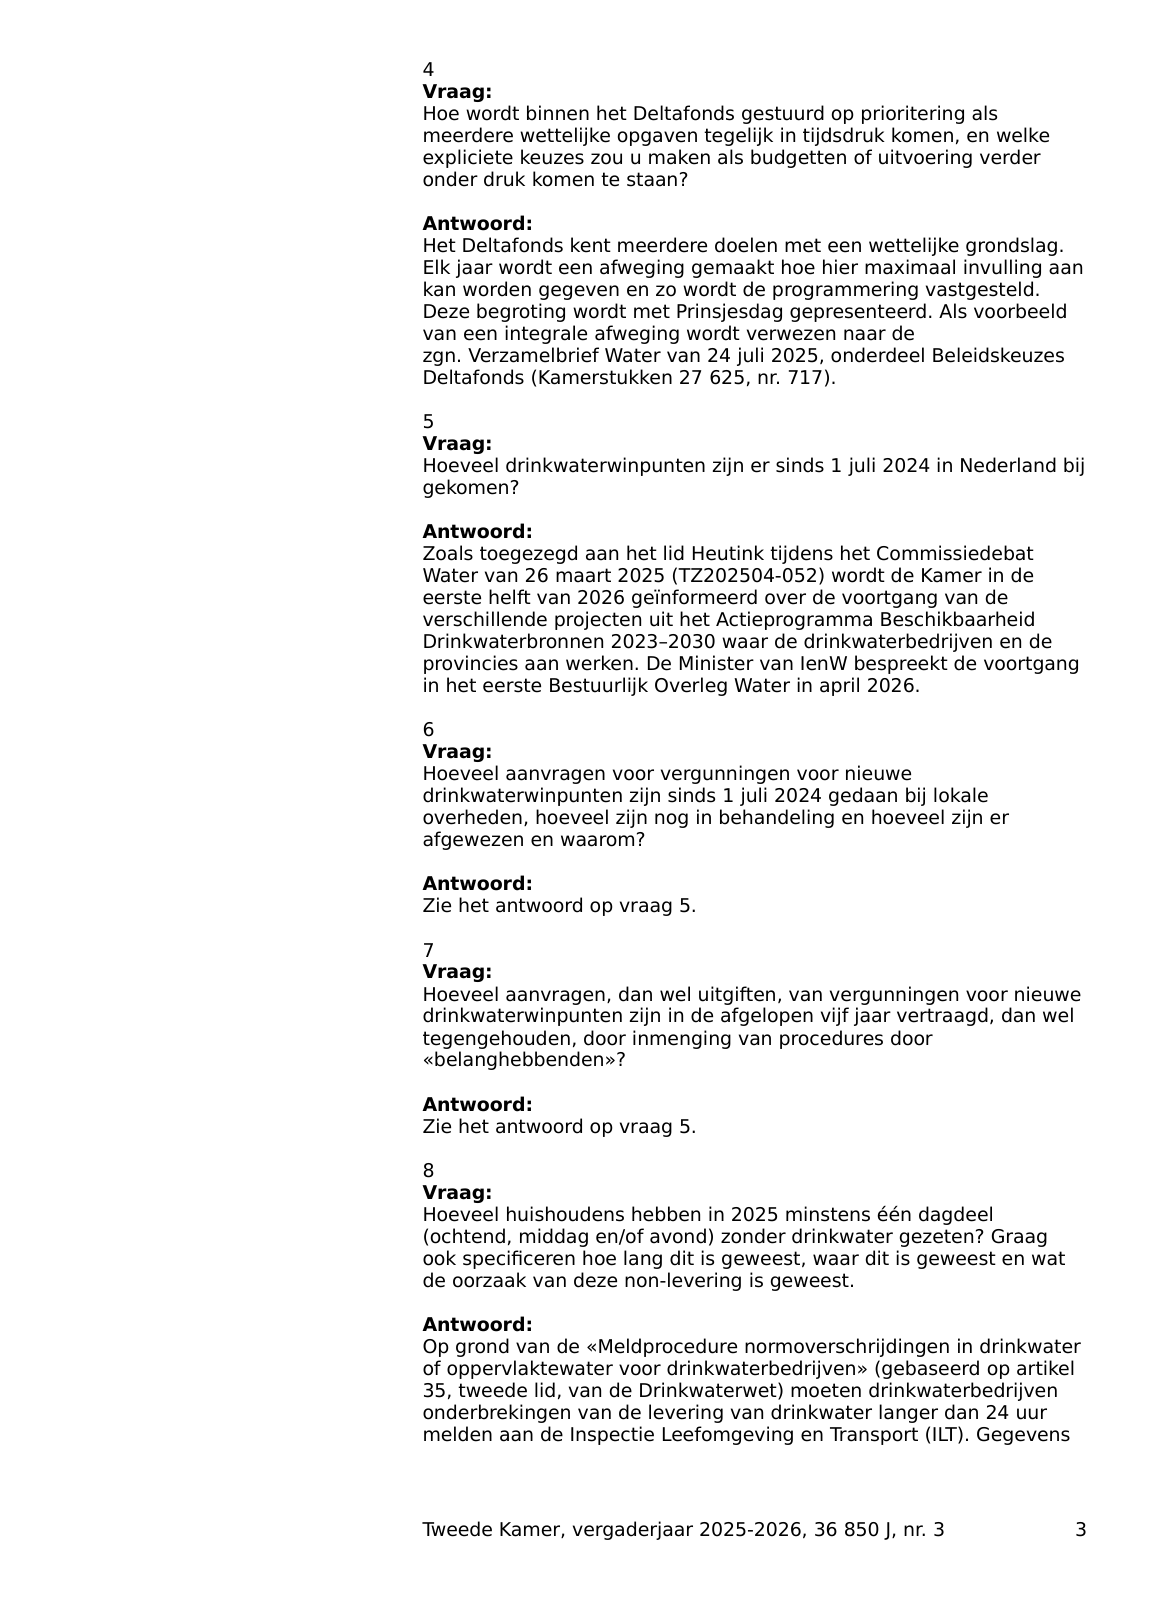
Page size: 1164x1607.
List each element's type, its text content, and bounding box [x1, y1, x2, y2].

text Vraag: [422, 741, 1087, 763]
text Op grond van de «Meldprocedure normoverschrijdingen in drinkwater of oppervlaktewater voor drinkwaterbedrijven» (gebaseerd op artikel 35, tweede lid, van de Drinkwaterwet) moeten drinkwaterbedrijven onderbrekingen van de levering van drinkwater langer dan 24 uur melden aan de Inspectie Leefomgeving en Transport (ILT). Gegevens [422, 1336, 1087, 1446]
text 8 [422, 1160, 1087, 1182]
text Hoe wordt binnen het Deltafonds gestuurd op prioritering als meerdere wettelijke opgaven tegelijk in tijdsdruk komen, en welke expliciete keuzes zou u maken als budgetten of uitvoering verder onder druk komen te staan? [422, 103, 1087, 191]
text Antwoord: [422, 1314, 1087, 1336]
text Hoeveel huishoudens hebben in 2025 minstens één dagdeel (ochtend, middag en/of avond) zonder drinkwater gezeten? Graag ook speciﬁceren hoe lang dit is geweest, waar dit is geweest en wat de oorzaak van deze non-levering is geweest. [422, 1204, 1087, 1292]
text Vraag: [422, 961, 1087, 983]
text Hoeveel drinkwaterwinpunten zijn er sinds 1 juli 2024 in Nederland bij gekomen? [422, 455, 1087, 499]
text Het Deltafonds kent meerdere doelen met een wettelijke grondslag. Elk jaar wordt een afweging gemaakt hoe hier maximaal invulling aan kan worden gegeven en zo wordt de programmering vastgesteld. Deze begroting wordt met Prinsjesdag gepresenteerd. Als voorbeeld van een integrale afweging wordt verwezen naar de zgn. Verzamelbrief Water van 24 juli 2025, onderdeel Beleidskeuzes Deltafonds (Kamerstukken 27 625, nr. 717). [422, 235, 1087, 389]
text Antwoord: [422, 873, 1087, 895]
text Hoeveel aanvragen, dan wel uitgiften, van vergunningen voor nieuwe drinkwaterwinpunten zijn in de afgelopen vijf jaar vertraagd, dan wel tegengehouden, door inmenging van procedures door «belanghebbenden»? [422, 983, 1087, 1071]
text 7 [422, 939, 1087, 961]
text Hoeveel aanvragen voor vergunningen voor nieuwe drinkwaterwinpunten zijn sinds 1 juli 2024 gedaan bij lokale overheden, hoeveel zijn nog in behandeling en hoeveel zijn er afgewezen en waarom? [422, 763, 1087, 851]
text Zoals toegezegd aan het lid Heutink tijdens het Commissiedebat Water van 26 maart 2025 (TZ202504-052) wordt de Kamer in de eerste helft van 2026 geïnformeerd over de voortgang van de verschillende projecten uit het Actieprogramma Beschikbaarheid Drinkwaterbronnen 2023–2030 waar de drinkwaterbedrijven en de provincies aan werken. De Minister van IenW bespreekt de voortgang in het eerste Bestuurlijk Overleg Water in april 2026. [422, 543, 1087, 697]
text Vraag: [422, 81, 1087, 103]
text Antwoord: [422, 521, 1087, 543]
text 6 [422, 719, 1087, 741]
text Antwoord: [422, 213, 1087, 235]
text Vraag: [422, 1182, 1087, 1204]
text Antwoord: [422, 1093, 1087, 1116]
text 5 [422, 411, 1087, 433]
text Zie het antwoord op vraag 5. [422, 895, 1087, 917]
text Vraag: [422, 433, 1087, 455]
text Zie het antwoord op vraag 5. [422, 1116, 1087, 1137]
text 4 [422, 59, 1087, 81]
